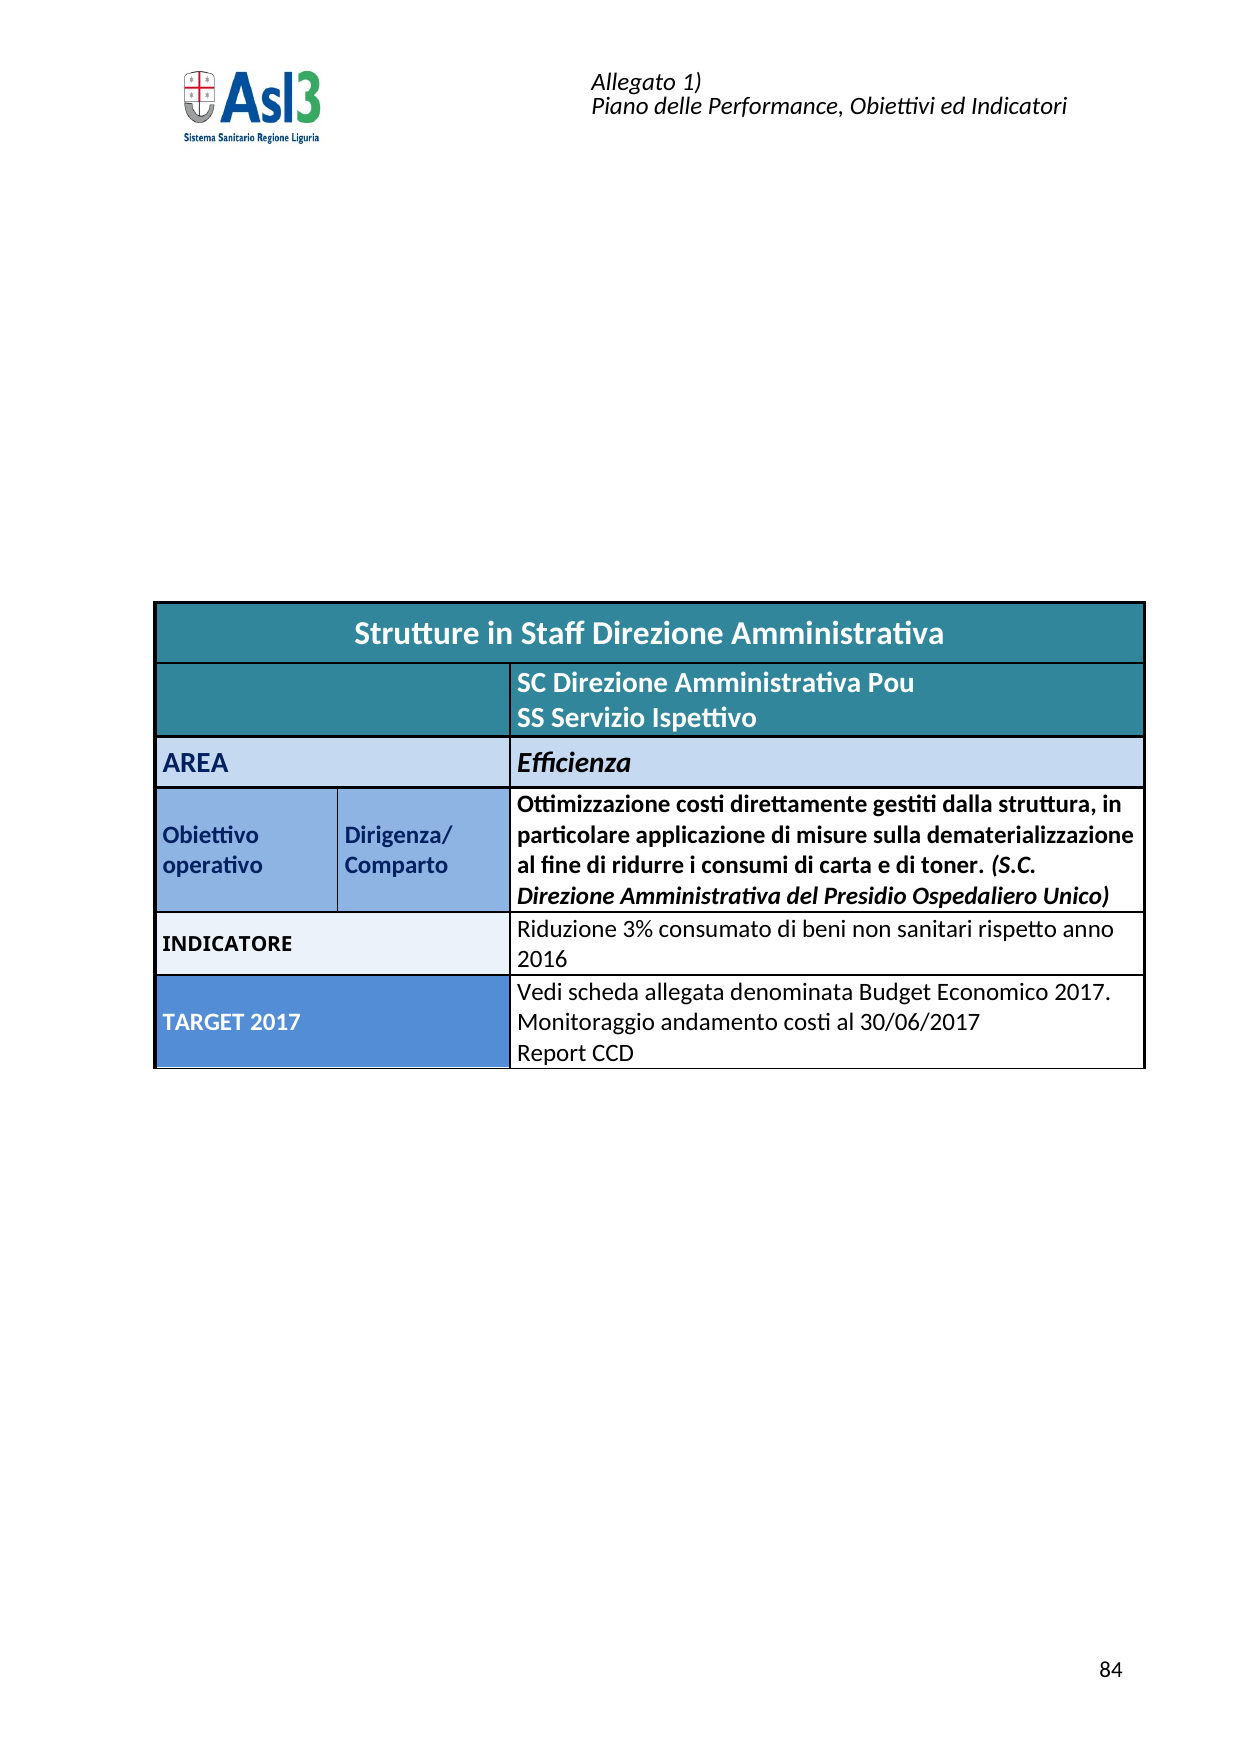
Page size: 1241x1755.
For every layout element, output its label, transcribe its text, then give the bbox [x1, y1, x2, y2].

table_cell TARGET 2017 [157, 976, 337, 1067]
table_cell Obiettivo operativo [157, 789, 337, 911]
table_cell Ottimizzazione costi direttamente gestiti dalla struttura, in particolare applicazione di misure sulla dematerializzazione al fine di ridurre i consumi di carta e di toner. (S.C. Direzione Amministrativa del Presidio Ospedaliero Unico) [511, 789, 1143, 911]
table_cell SC Direzione Amministrativa Pou SS Servizio Ispettivo [511, 664, 1143, 735]
table_header Strutture in Staff Direzione Amministrativa [157, 604, 1143, 662]
table_cell INDICATORE [157, 913, 509, 974]
table_cell [157, 664, 509, 735]
table_cell Vedi scheda allegata denominata Budget Economico 2017. Monitoraggio andamento costi al 30/06/2017 Report CCD [511, 976, 1143, 1067]
table_cell AREA [157, 738, 509, 786]
table_cell [337, 976, 509, 1067]
table_cell Riduzione 3% consumato di beni non sanitari rispetto anno 2016 [511, 913, 1143, 974]
table_cell Dirigenza/ Comparto [338, 789, 509, 911]
table_cell Efficienza [511, 738, 1143, 786]
